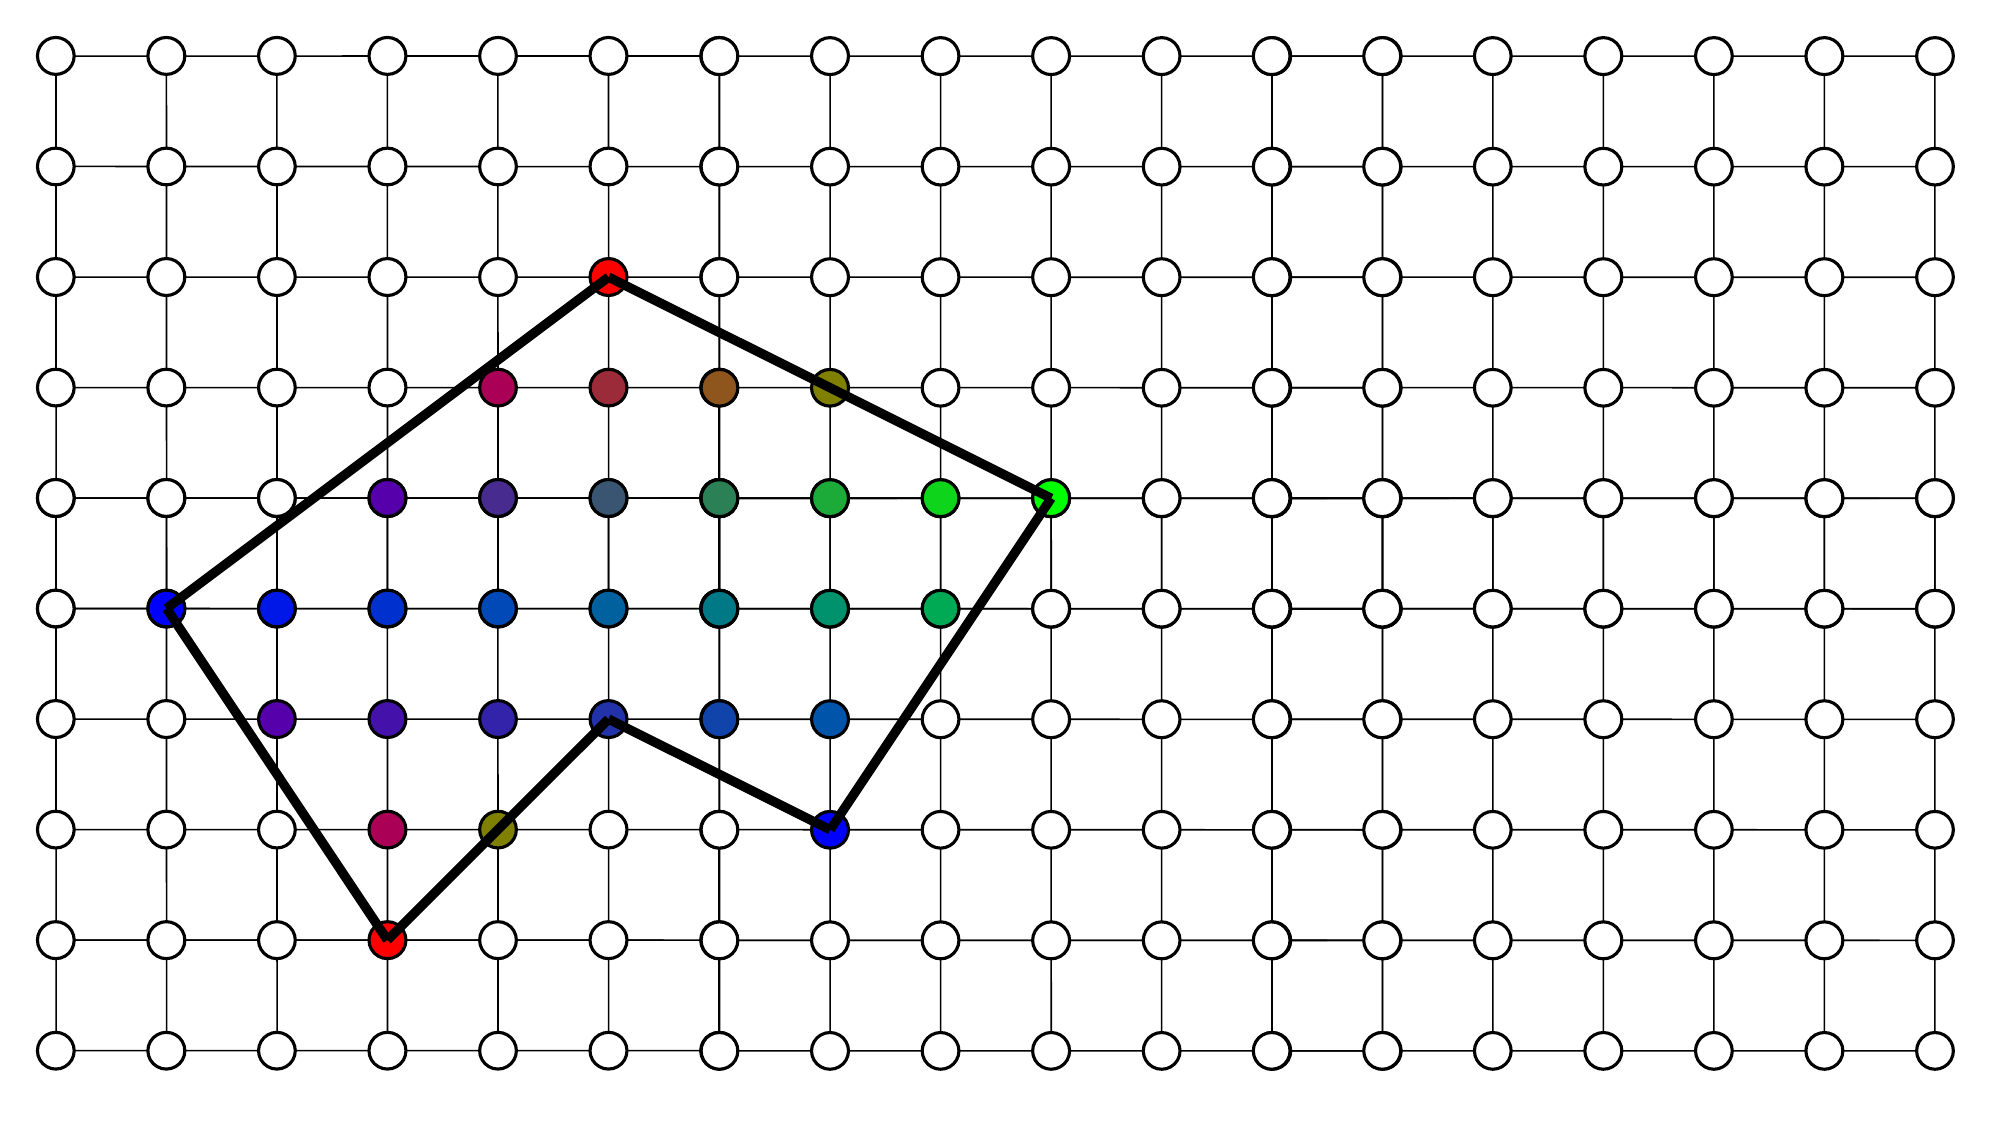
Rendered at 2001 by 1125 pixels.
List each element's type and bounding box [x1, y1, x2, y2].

text_box [1038, 479, 1070, 517]
text_box [258, 590, 296, 627]
text_box [1032, 700, 1070, 738]
text_box [590, 37, 627, 75]
text_box [368, 479, 406, 517]
text_box [1363, 921, 1401, 959]
text_box [1363, 258, 1402, 296]
text_box [811, 37, 849, 75]
text_box [1253, 258, 1291, 296]
text_box [1805, 479, 1843, 517]
text_box [1363, 369, 1401, 407]
text_box [816, 369, 849, 391]
text_box [1584, 369, 1622, 407]
text_box [1695, 148, 1733, 186]
text_box [368, 700, 406, 738]
text_box [700, 258, 738, 296]
text_box [479, 369, 517, 406]
text_box [1253, 479, 1291, 517]
text_box [147, 37, 185, 75]
text_box [368, 1032, 406, 1070]
text_box [1584, 700, 1622, 738]
text_box [258, 811, 296, 848]
text_box [1253, 921, 1291, 959]
text_box [1363, 700, 1401, 738]
text_box [1143, 921, 1181, 959]
text_box [812, 614, 848, 628]
text_box [700, 700, 738, 738]
text_box [1916, 921, 1954, 959]
text_box [1363, 590, 1401, 628]
text_box [479, 1032, 517, 1070]
text_box [37, 590, 75, 627]
text_box [1363, 479, 1401, 517]
text_box [1805, 37, 1843, 75]
text_box [258, 921, 296, 959]
text_box [1695, 811, 1733, 849]
text_box [147, 921, 185, 959]
text_box [37, 369, 75, 406]
text_box [147, 479, 185, 517]
text_box [1474, 1032, 1512, 1070]
text_box [1143, 590, 1181, 628]
text_box [1916, 148, 1954, 186]
text_box [1143, 369, 1181, 407]
text_box [37, 811, 75, 848]
text_box [1253, 590, 1291, 628]
text_box [1805, 590, 1843, 628]
text_box [700, 1032, 738, 1070]
text_box [37, 258, 75, 296]
text_box [368, 258, 406, 296]
text_box [1584, 258, 1622, 296]
text_box [382, 921, 396, 931]
text_box [700, 811, 738, 849]
text_box [700, 479, 738, 517]
text_box [1916, 258, 1954, 296]
text_box [1584, 1032, 1622, 1070]
text_box [368, 928, 406, 959]
text_box [479, 700, 517, 738]
text_box [1032, 148, 1070, 186]
text_box [37, 37, 75, 75]
text_box [811, 384, 844, 407]
text_box [1143, 37, 1181, 75]
text_box [1253, 811, 1291, 849]
text_box [1474, 369, 1512, 407]
text_box [368, 811, 406, 848]
text_box [590, 369, 627, 406]
text_box [812, 591, 824, 604]
text_box [1805, 369, 1843, 407]
text_box [1474, 258, 1512, 296]
text_box [490, 821, 517, 848]
text_box [922, 1032, 959, 1070]
text_box [1695, 37, 1733, 75]
text_box [258, 479, 296, 517]
text_box [1695, 258, 1733, 296]
text_box [368, 590, 406, 627]
text_box [1916, 811, 1954, 849]
text_box [479, 148, 517, 185]
text_box [1805, 258, 1843, 296]
text_box [1032, 1032, 1070, 1070]
text_box [147, 700, 185, 738]
text_box [590, 590, 627, 627]
text_box [1474, 479, 1512, 517]
text_box [1474, 811, 1512, 849]
text_box [1916, 1032, 1954, 1070]
text_box [1916, 590, 1954, 628]
text_box [811, 1032, 849, 1070]
text_box [147, 369, 185, 406]
text_box [1474, 700, 1512, 738]
text_box [1695, 921, 1733, 959]
text_box [1363, 148, 1401, 186]
text_box [1805, 148, 1843, 186]
text_box [590, 258, 627, 283]
text_box [590, 148, 627, 185]
text_box [1584, 479, 1622, 517]
text_box [700, 148, 738, 186]
text_box [1253, 369, 1291, 407]
text_box [1143, 148, 1181, 186]
text_box [479, 921, 517, 959]
text_box [590, 811, 627, 848]
text_box [1695, 1032, 1733, 1070]
text_box [1916, 37, 1954, 75]
text_box [1253, 700, 1291, 738]
text_box [1363, 37, 1402, 75]
text_box [816, 811, 835, 823]
text_box [258, 1032, 296, 1070]
text_box [590, 479, 627, 517]
text_box [811, 479, 849, 517]
text_box [1032, 369, 1070, 407]
text_box [1695, 369, 1733, 407]
text_box [37, 700, 75, 738]
text_box [811, 148, 849, 186]
text_box [1474, 921, 1512, 959]
text_box [590, 700, 627, 728]
text_box [1032, 811, 1070, 849]
text_box [1916, 700, 1954, 738]
text_box [1584, 590, 1622, 628]
text_box [258, 700, 296, 738]
text_box [479, 811, 506, 838]
text_box [811, 818, 849, 849]
text_box [258, 369, 296, 406]
text_box [258, 148, 296, 185]
text_box [1253, 1032, 1291, 1070]
text_box [1474, 148, 1512, 186]
text_box [1916, 479, 1954, 517]
text_box [37, 921, 75, 959]
text_box [836, 591, 849, 613]
text_box [258, 37, 296, 75]
text_box [1363, 811, 1401, 849]
text_box [922, 258, 959, 296]
text_box [1474, 590, 1512, 628]
text_box [258, 258, 296, 296]
text_box [1143, 258, 1181, 296]
text_box [597, 284, 622, 296]
text_box [1805, 811, 1843, 849]
text_box [1253, 148, 1291, 186]
text_box [479, 258, 517, 296]
text_box [700, 37, 738, 75]
text_box [700, 921, 738, 959]
text_box [922, 37, 959, 75]
text_box [1032, 590, 1070, 628]
text_box [922, 811, 959, 849]
text_box [922, 921, 959, 959]
text_box [922, 700, 959, 738]
text_box [1584, 148, 1622, 186]
text_box [37, 479, 75, 517]
text_box [1916, 369, 1954, 407]
text_box [479, 37, 517, 75]
text_box [479, 479, 517, 517]
text_box [1143, 479, 1181, 517]
text_box [811, 258, 849, 296]
text_box [590, 921, 627, 959]
text_box [479, 590, 517, 627]
text_box [1363, 1032, 1402, 1070]
text_box [1143, 1032, 1181, 1070]
text_box [1032, 258, 1070, 296]
text_box [37, 1032, 75, 1070]
text_box [1695, 479, 1733, 517]
text_box [147, 258, 185, 296]
text_box [922, 369, 959, 407]
text_box [1584, 37, 1622, 75]
text_box [368, 369, 406, 406]
text_box [811, 921, 849, 959]
text_box [1805, 1032, 1843, 1070]
text_box [1032, 921, 1070, 959]
text_box [1805, 700, 1843, 738]
text_box [922, 148, 959, 186]
text_box [700, 590, 738, 628]
text_box [368, 148, 406, 185]
text_box [147, 148, 185, 185]
text_box [1032, 495, 1043, 511]
text_box [147, 590, 177, 627]
text_box [922, 479, 959, 517]
text_box [37, 148, 75, 185]
text_box [811, 700, 849, 738]
text_box [368, 37, 406, 75]
text_box [147, 1032, 185, 1070]
text_box [1032, 37, 1070, 75]
text_box [600, 726, 622, 738]
text_box [1253, 37, 1291, 75]
text_box [1474, 37, 1512, 75]
text_box [1695, 700, 1733, 738]
text_box [147, 811, 185, 848]
text_box [1143, 811, 1181, 849]
text_box [1805, 921, 1843, 959]
text_box [590, 1032, 627, 1070]
text_box [1143, 700, 1181, 738]
text_box [1584, 811, 1622, 849]
text_box [1695, 590, 1733, 628]
text_box [700, 369, 738, 407]
text_box [174, 602, 185, 620]
text_box [1584, 921, 1622, 959]
text_box [922, 590, 959, 628]
